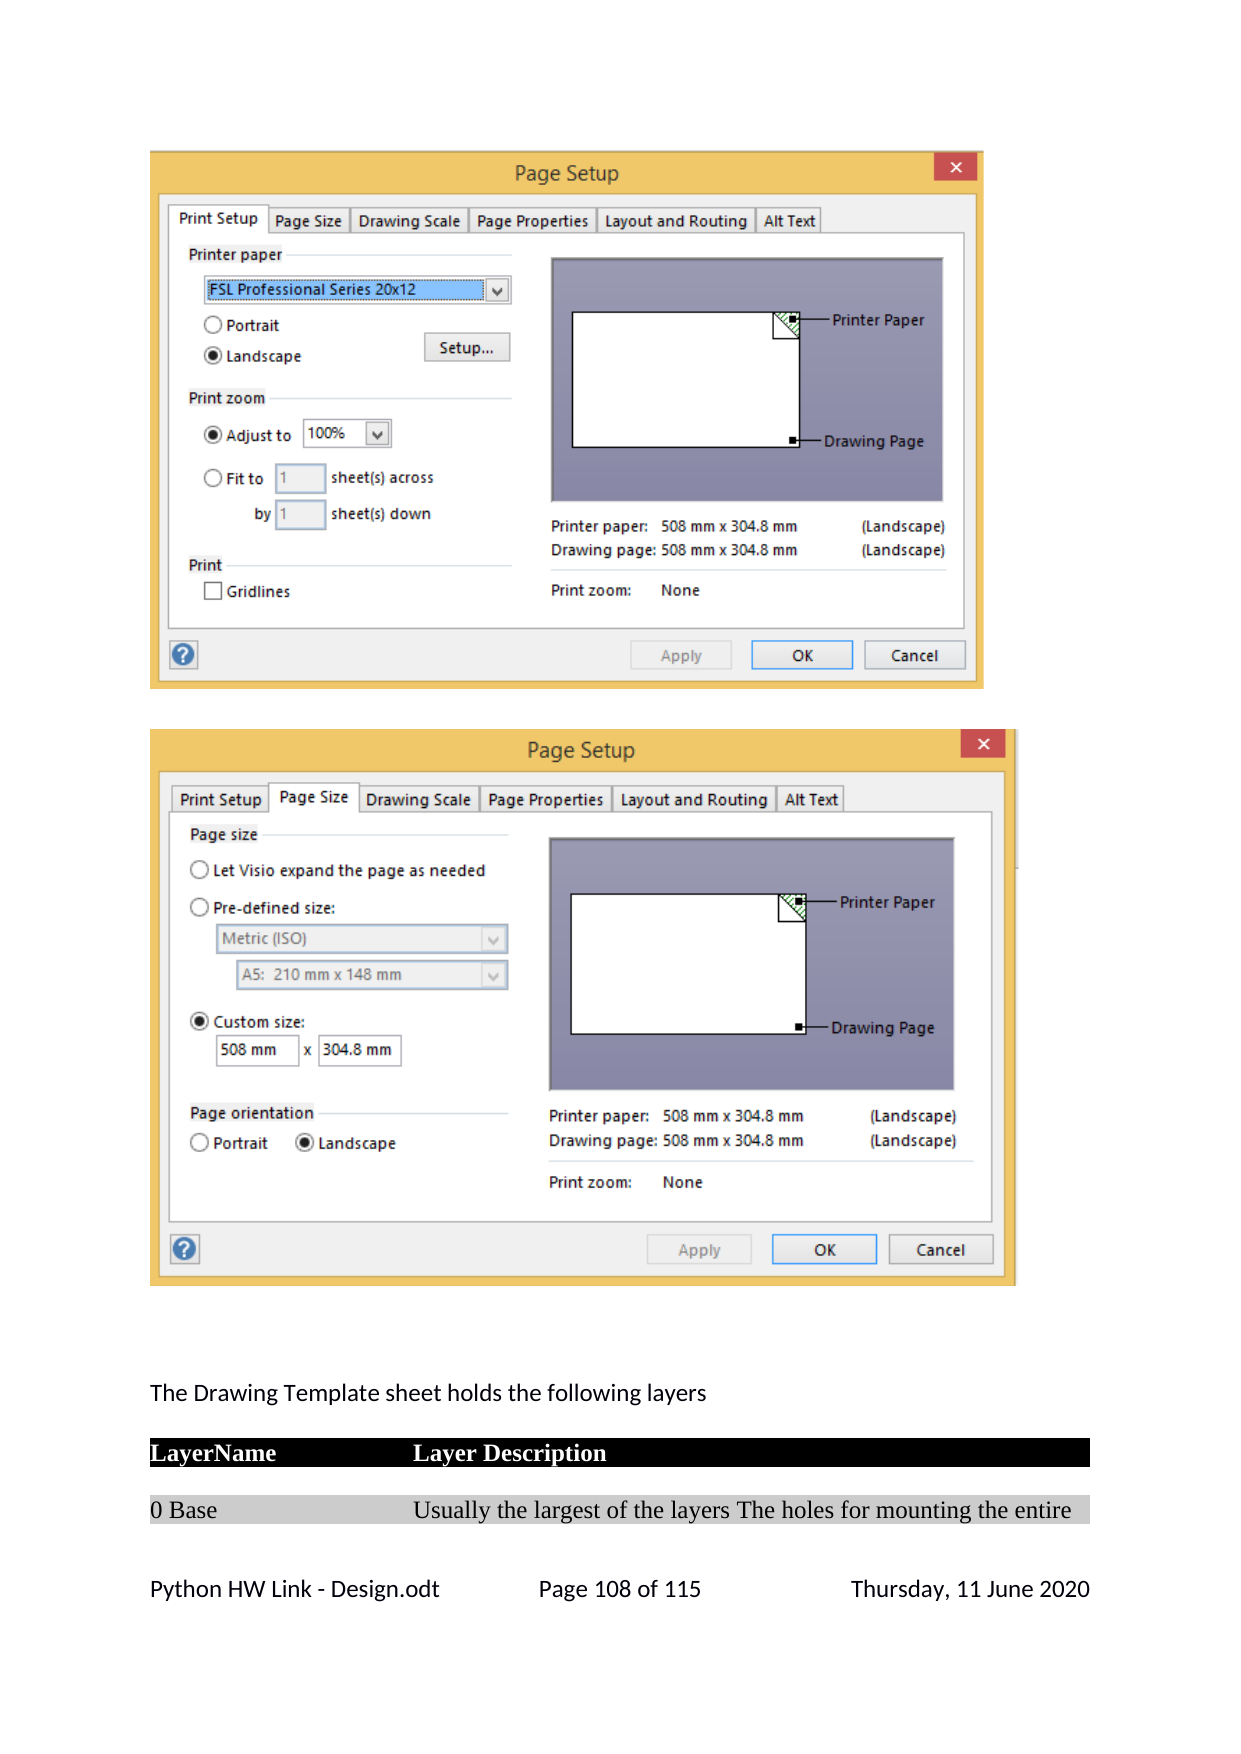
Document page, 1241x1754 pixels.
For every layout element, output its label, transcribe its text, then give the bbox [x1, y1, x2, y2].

table_cell [413, 1467, 1090, 1495]
table_cell 0 Base [150, 1495, 413, 1524]
text The Drawing Template sheet holds the following layers [150, 1377, 1090, 1407]
table_cell Usually the largest of the layers The holes for mounting the entire [413, 1495, 1090, 1524]
table_header Layer Description [413, 1438, 1090, 1467]
table_header LayerName [150, 1438, 413, 1467]
table_cell [150, 1467, 413, 1495]
picture [150, 729, 1019, 1286]
picture [150, 150, 984, 689]
